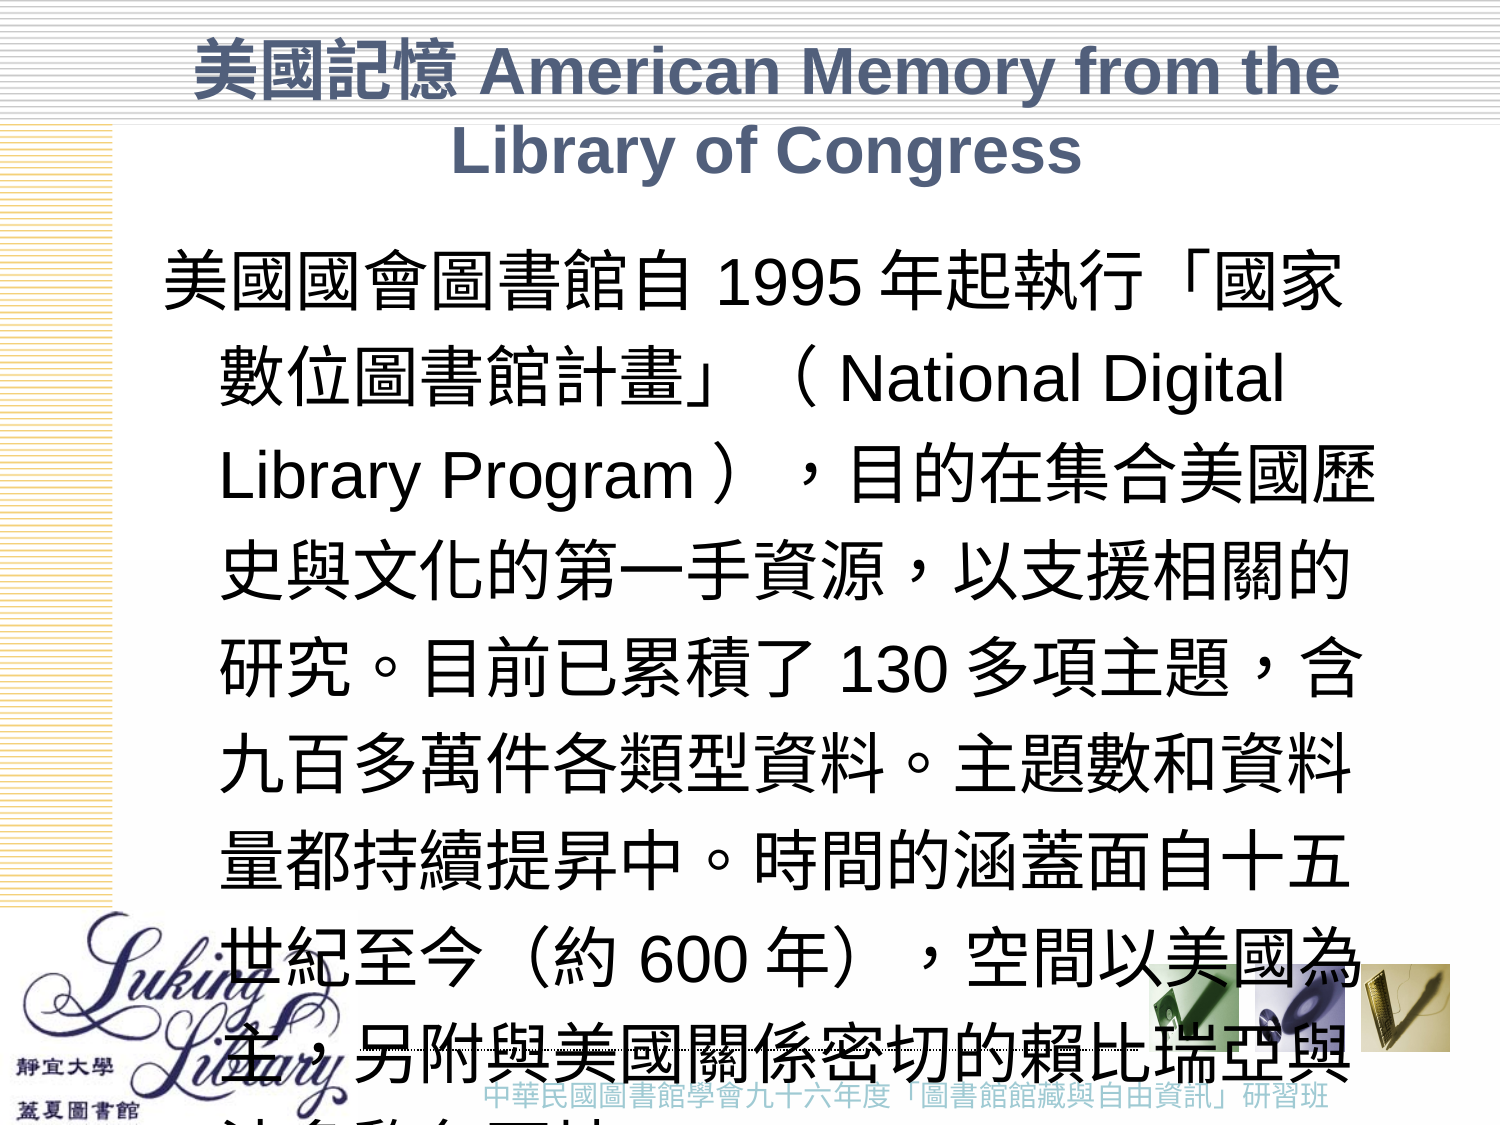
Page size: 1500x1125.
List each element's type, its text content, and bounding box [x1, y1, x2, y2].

picture [0, 0, 1500, 1125]
picture [1423, 964, 1450, 1052]
title 美國記憶American Memory from the Library of Congress [88, 12, 1446, 268]
list 美國國會圖書館自1995年起執行「國家數位圖書館計畫」（National Digital Library Program），目的在集合美國歷史與文化的第一手資源，以支援相關的研究。目前已累積了130多項主題，含九百多萬件各類型資料。主題數和資料量都持續提昇中。時間的涵蓋面自十五世紀至今（約600年），空間以美國為主，另附與美國關係密切的賴比瑞亞與波多黎各兩地。 [147, 219, 1423, 1083]
